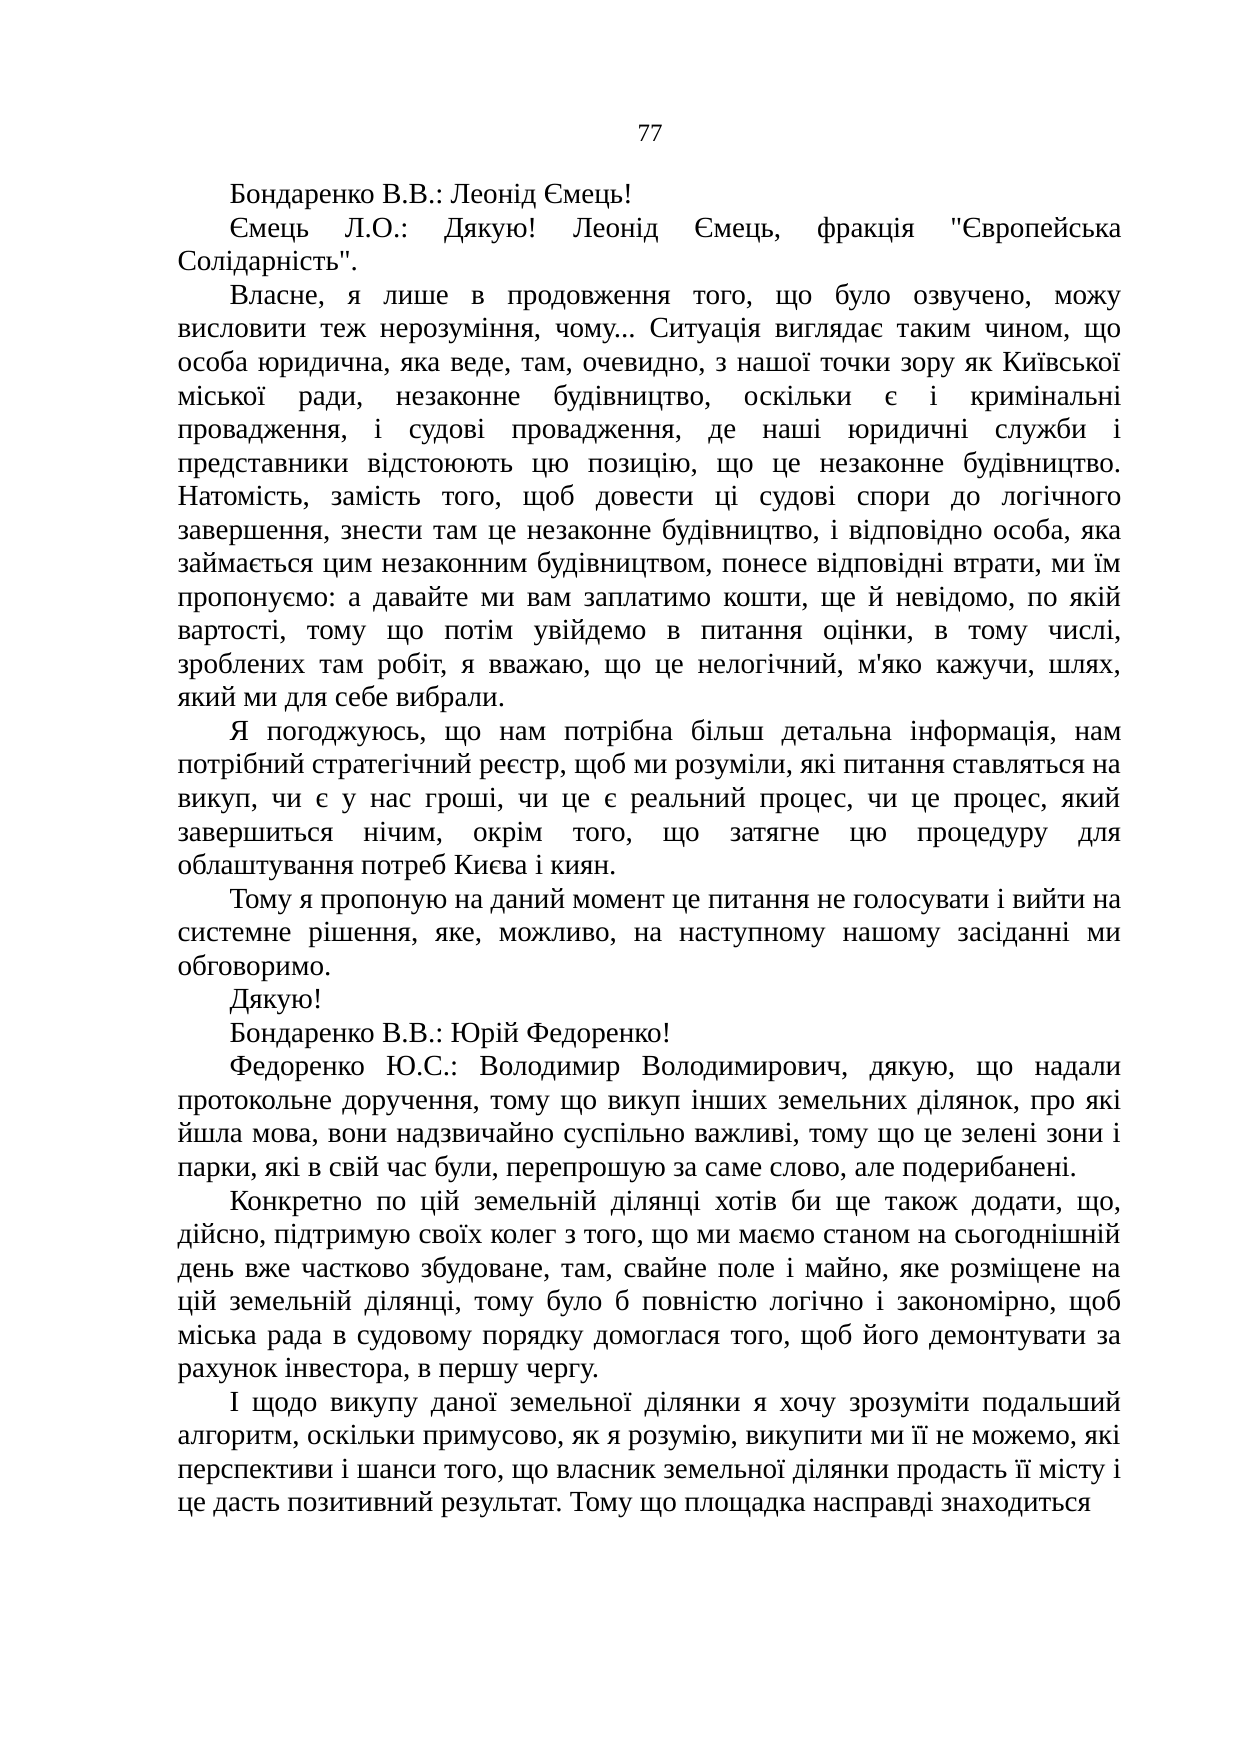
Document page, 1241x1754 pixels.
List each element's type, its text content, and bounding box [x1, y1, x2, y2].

text Федоренко Ю.С.: Володимир Володимирович, дякую, що надали протокольне доручення, тому що викуп інших земельних ділянок, про які йшла мова, вони надзвичайно суспільно важливі, тому що це зелені зони і парки, які в свій час були, перепрошую за саме слово, але подерибанені. [177, 1048, 1122, 1183]
text Я погоджуюсь, що нам потрібна більш детальна інформація, нам потрібний стратегічний реєстр, щоб ми розуміли, які питання ставляться на викуп, чи є у нас гроші, чи це є реальний процес, чи це процес, який завершиться нічим, окрім того, що затягне цю процедуру для облаштування потреб Києва і киян. [177, 713, 1122, 881]
text Тому я пропоную на даний момент це питання не голосувати і вийти на системне рішення, яке, можливо, на наступному нашому засіданні ми обговоримо. [177, 881, 1122, 981]
text Бондаренко В.В.: Юрій Федоренко! [177, 1015, 1122, 1048]
text Дякую! [177, 981, 1122, 1015]
text Власне, я лише в продовження того, що було озвучено, можу висловити теж нерозуміння, чому... Ситуація виглядає таким чином, що особа юридична, яка веде, там, очевидно, з нашої точки зору як Київської міської ради, незаконне будівництво, оскільки є і кримінальні провадження, і судові провадження, де наші юридичні служби і представники відстоюють цю позицію, що це незаконне будівництво. Натомість, замість того, щоб довести ці судові спори до логічного завершення, знести там це незаконне будівництво, і відповідно особа, яка займається цим незаконним будівництвом, понесе відповідні втрати, ми їм пропонуємо: а давайте ми вам заплатимо кошти, ще й невідомо, по якій вартості, тому що потім увійдемо в питання оцінки, в тому числі, зроблених там робіт, я вважаю, що це нелогічний, м'яко кажучи, шлях, який ми для себе вибрали. [177, 277, 1122, 713]
text Ємець Л.О.: Дякую! Леонід Ємець, фракція "Європейська Солідарність". [177, 210, 1122, 277]
text І щодо викупу даної земельної ділянки я хочу зрозуміти подальший алгоритм, оскільки примусово, як я розумію, викупити ми її не можемо, які перспективи і шанси того, що власник земельної ділянки продасть її місту і це дасть позитивний результат. Тому що площадка насправді знаходиться [177, 1384, 1122, 1518]
text Конкретно по цій земельній ділянці хотів би ще також додати, що, дійсно, підтримую своїх колег з того, що ми маємо станом на сьогоднішній день вже частково збудоване, там, свайне поле і майно, яке розміщене на цій земельній ділянці, тому було б повністю логічно і закономірно, щоб міська рада в судовому порядку домоглася того, щоб його демонтувати за рахунок інвестора, в першу чергу. [177, 1183, 1122, 1384]
text Бондаренко В.В.: Леонід Ємець! [177, 176, 1122, 210]
